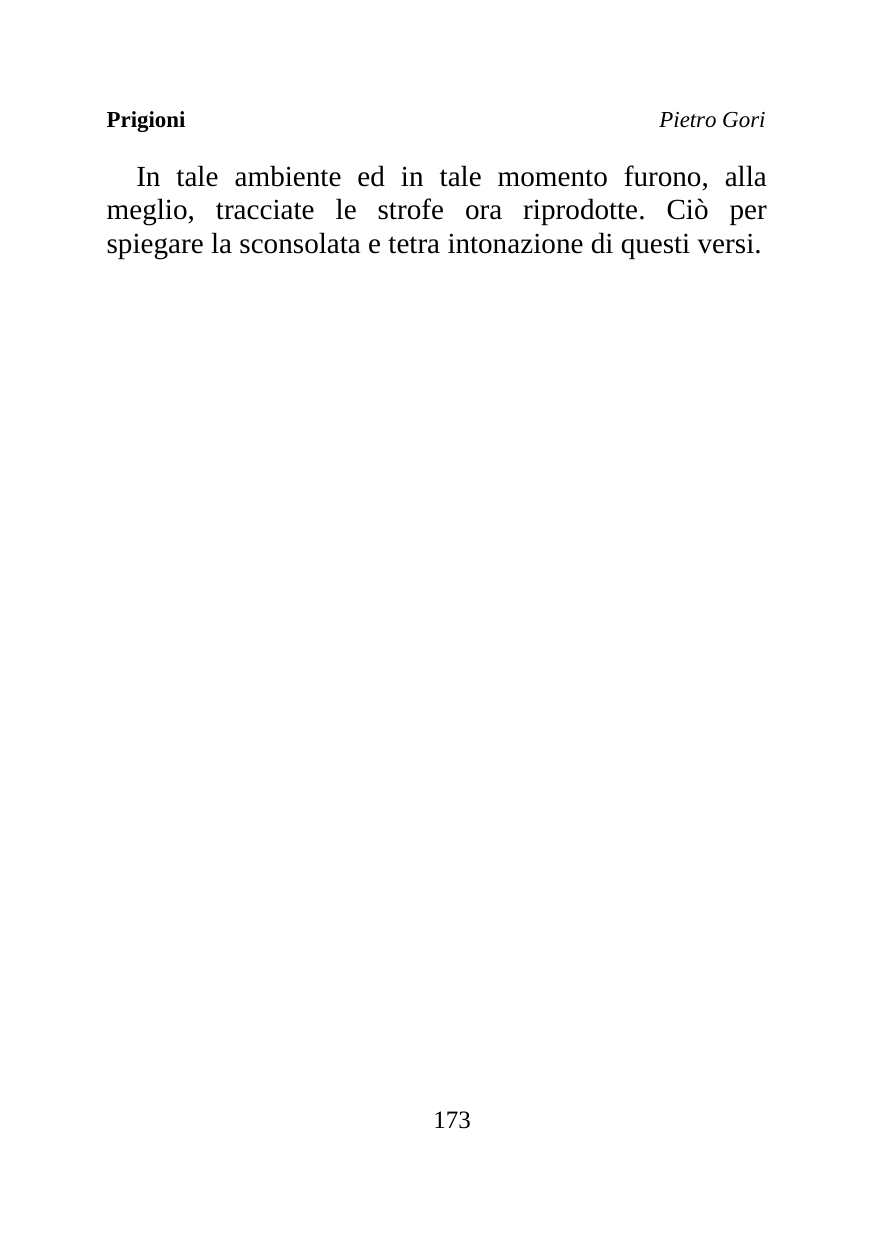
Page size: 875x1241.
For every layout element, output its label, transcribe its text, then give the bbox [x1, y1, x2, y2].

text In tale ambiente ed in tale momento furono, alla meglio, tracciate le strofe ora riprodotte. Ciò per spiegare la sconsolata e tetra intonazione di questi versi. [106, 159, 768, 259]
